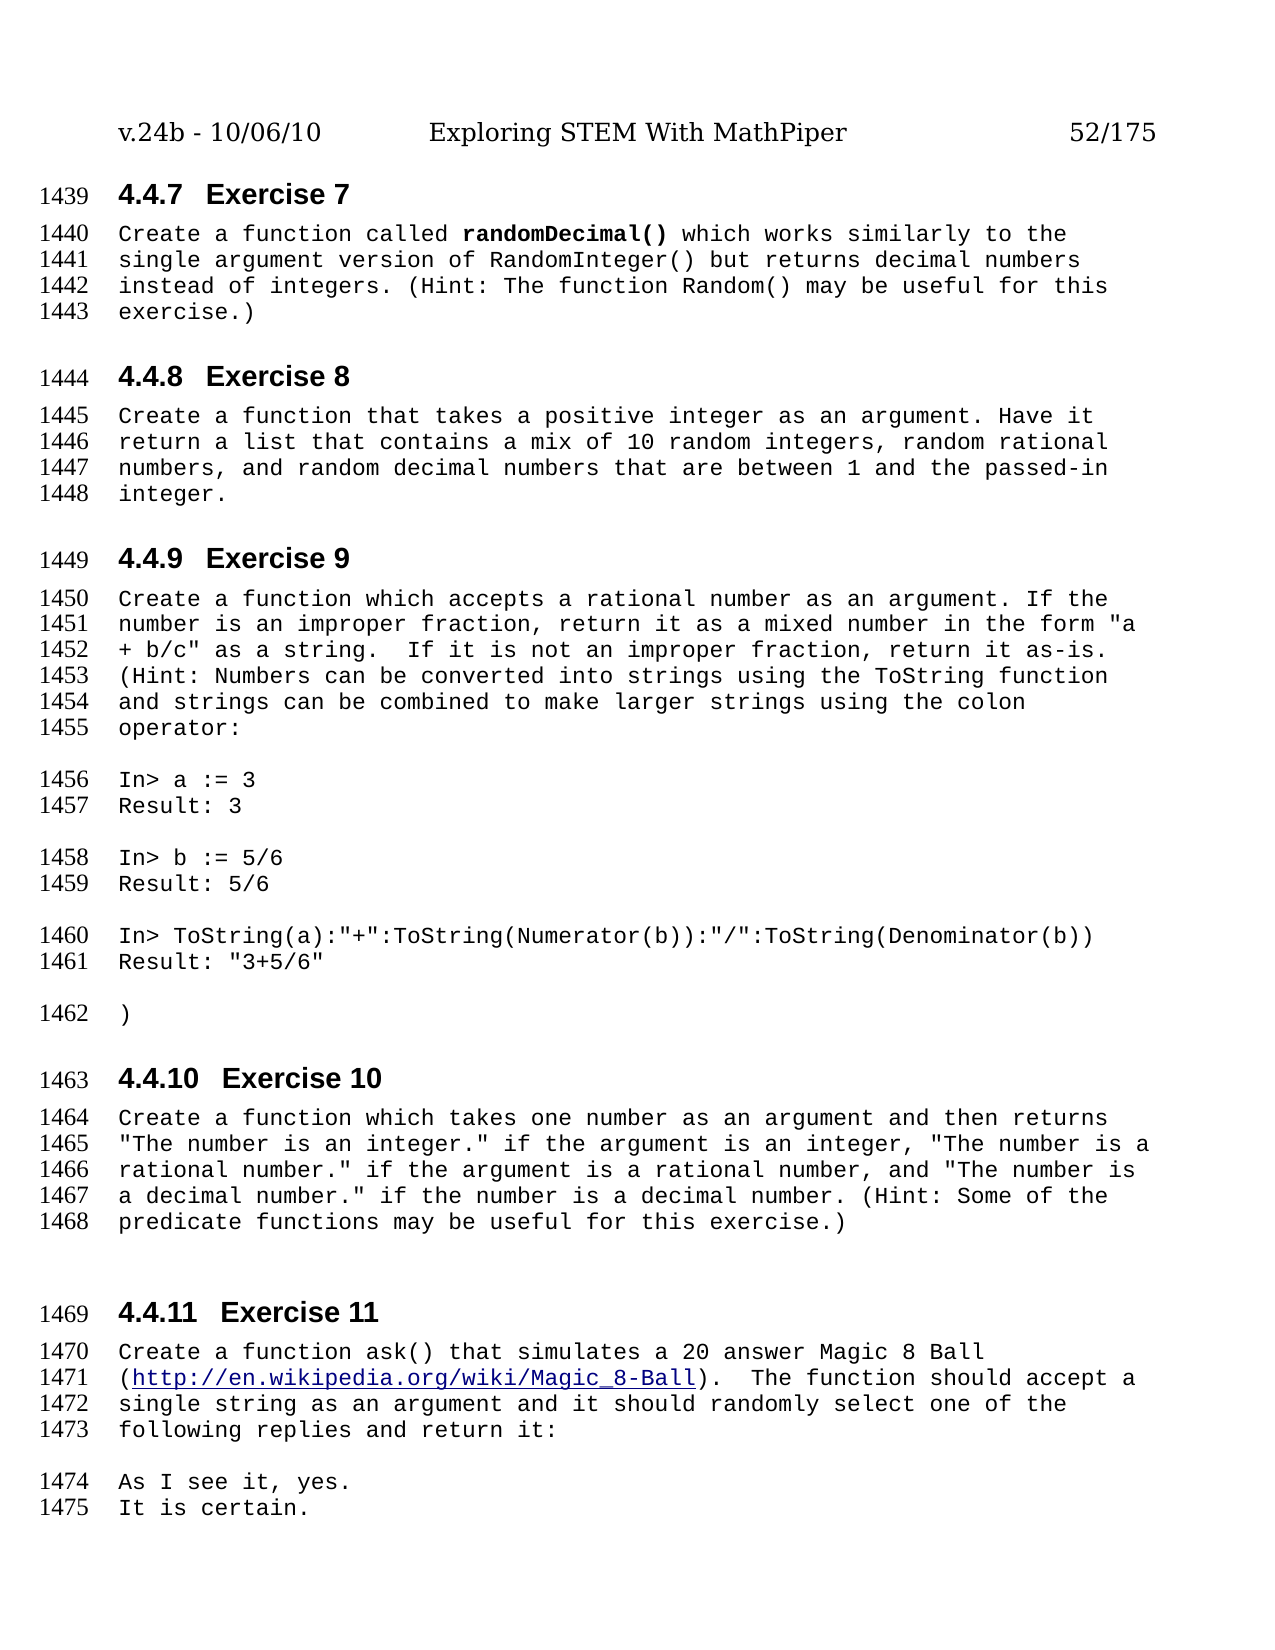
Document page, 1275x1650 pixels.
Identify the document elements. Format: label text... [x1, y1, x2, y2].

text Create a function that takes a positive integer as an argument. Have it return a list that contains a mix of 10 random integers, random rational numbers, and random decimal numbers that are between 1 and the passed-in integer. [118, 404, 1157, 508]
text As I see it, yes. [118, 1470, 1157, 1496]
subtitle Exercise 7 [118, 177, 1157, 210]
text Result: 3 [118, 794, 1157, 820]
subtitle Exercise 10 [118, 1061, 1157, 1094]
text Create a function which takes one number as an argument and then returns "The number is an integer." if the argument is an integer, "The number is a rational number." if the argument is a rational number, and "The number is a decimal number." if the number is a decimal number. (Hint: Some of the predicate functions may be useful for this exercise.) [118, 1106, 1157, 1236]
subtitle Exercise 8 [118, 359, 1157, 393]
text Result: 5/6 [118, 872, 1157, 898]
text Result: "3+5/6" [118, 950, 1157, 976]
subtitle Exercise 11 [118, 1295, 1157, 1328]
text Create a function called randomDecimal() which works similarly to the single argument version of RandomInteger() but returns decimal numbers instead of integers. (Hint: The function Random() may be useful for this exercise.) [118, 222, 1157, 326]
text It is certain. [118, 1496, 1157, 1522]
text In> ToString(a):"+":ToString(Numerator(b)):"/":ToString(Denominator(b)) [118, 924, 1157, 950]
text In> b := 5/6 [118, 846, 1157, 872]
text Create a function ask() that simulates a 20 answer Magic 8 Ball (http://en.wikipedia.org/wiki/Magic_8-Ball). The function should accept a single string as an argument and it should randomly select one of the following replies and return it: [118, 1341, 1157, 1444]
text Create a function which accepts a rational number as an argument. If the number is an improper fraction, return it as a mixed number in the form "a + b/c" as a string. If it is not an improper fraction, return it as-is. (Hint: Numbers can be converted into strings using the ToString function and strings can be combined to make larger strings using the colon operator: [118, 587, 1157, 742]
text In> a := 3 [118, 768, 1157, 794]
text ) [118, 1002, 1157, 1028]
subtitle Exercise 9 [118, 541, 1157, 575]
